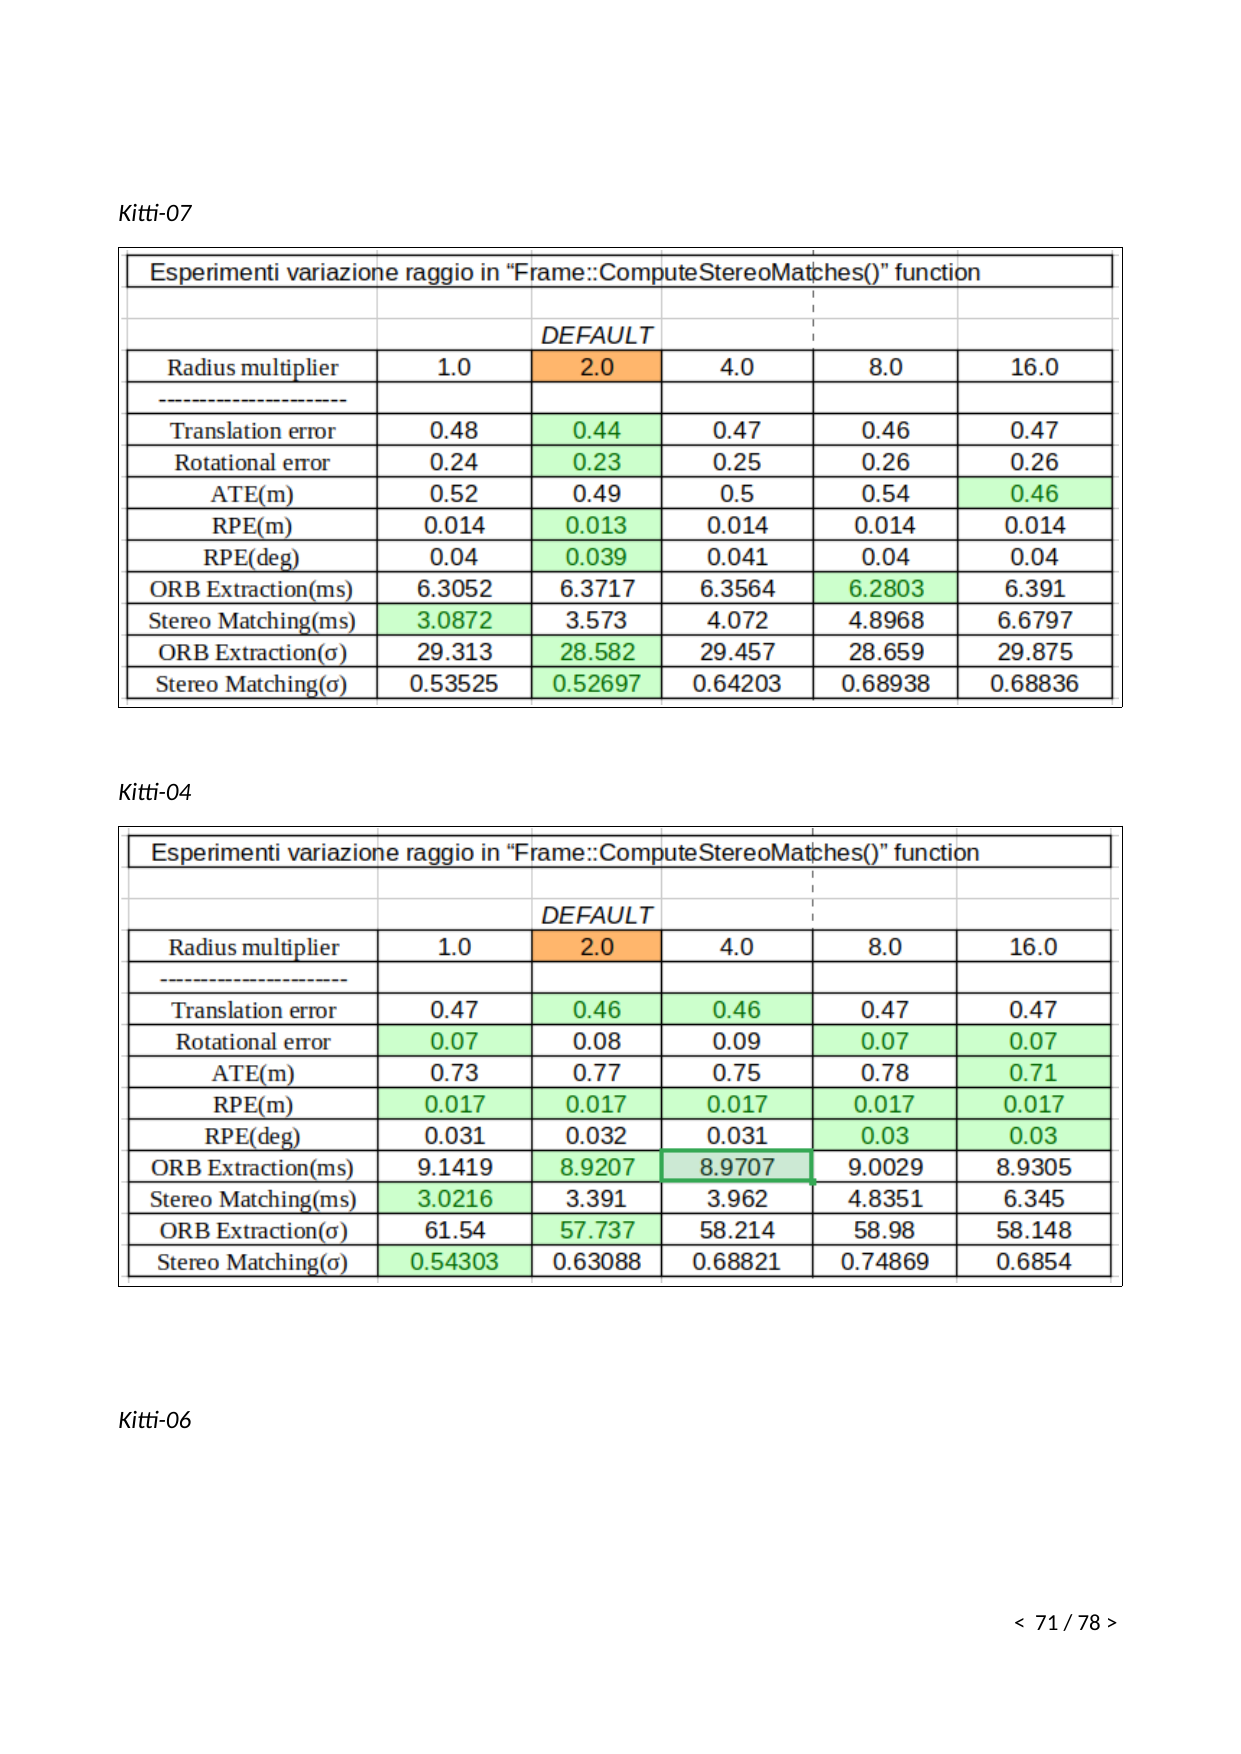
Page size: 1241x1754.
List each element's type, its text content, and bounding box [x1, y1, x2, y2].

text Kitti-07 [118, 197, 1122, 228]
picture [121, 250, 1119, 705]
picture [121, 828, 1119, 1283]
text Kitti-04 [118, 776, 1122, 806]
text Kitti-06 [118, 1404, 1122, 1435]
